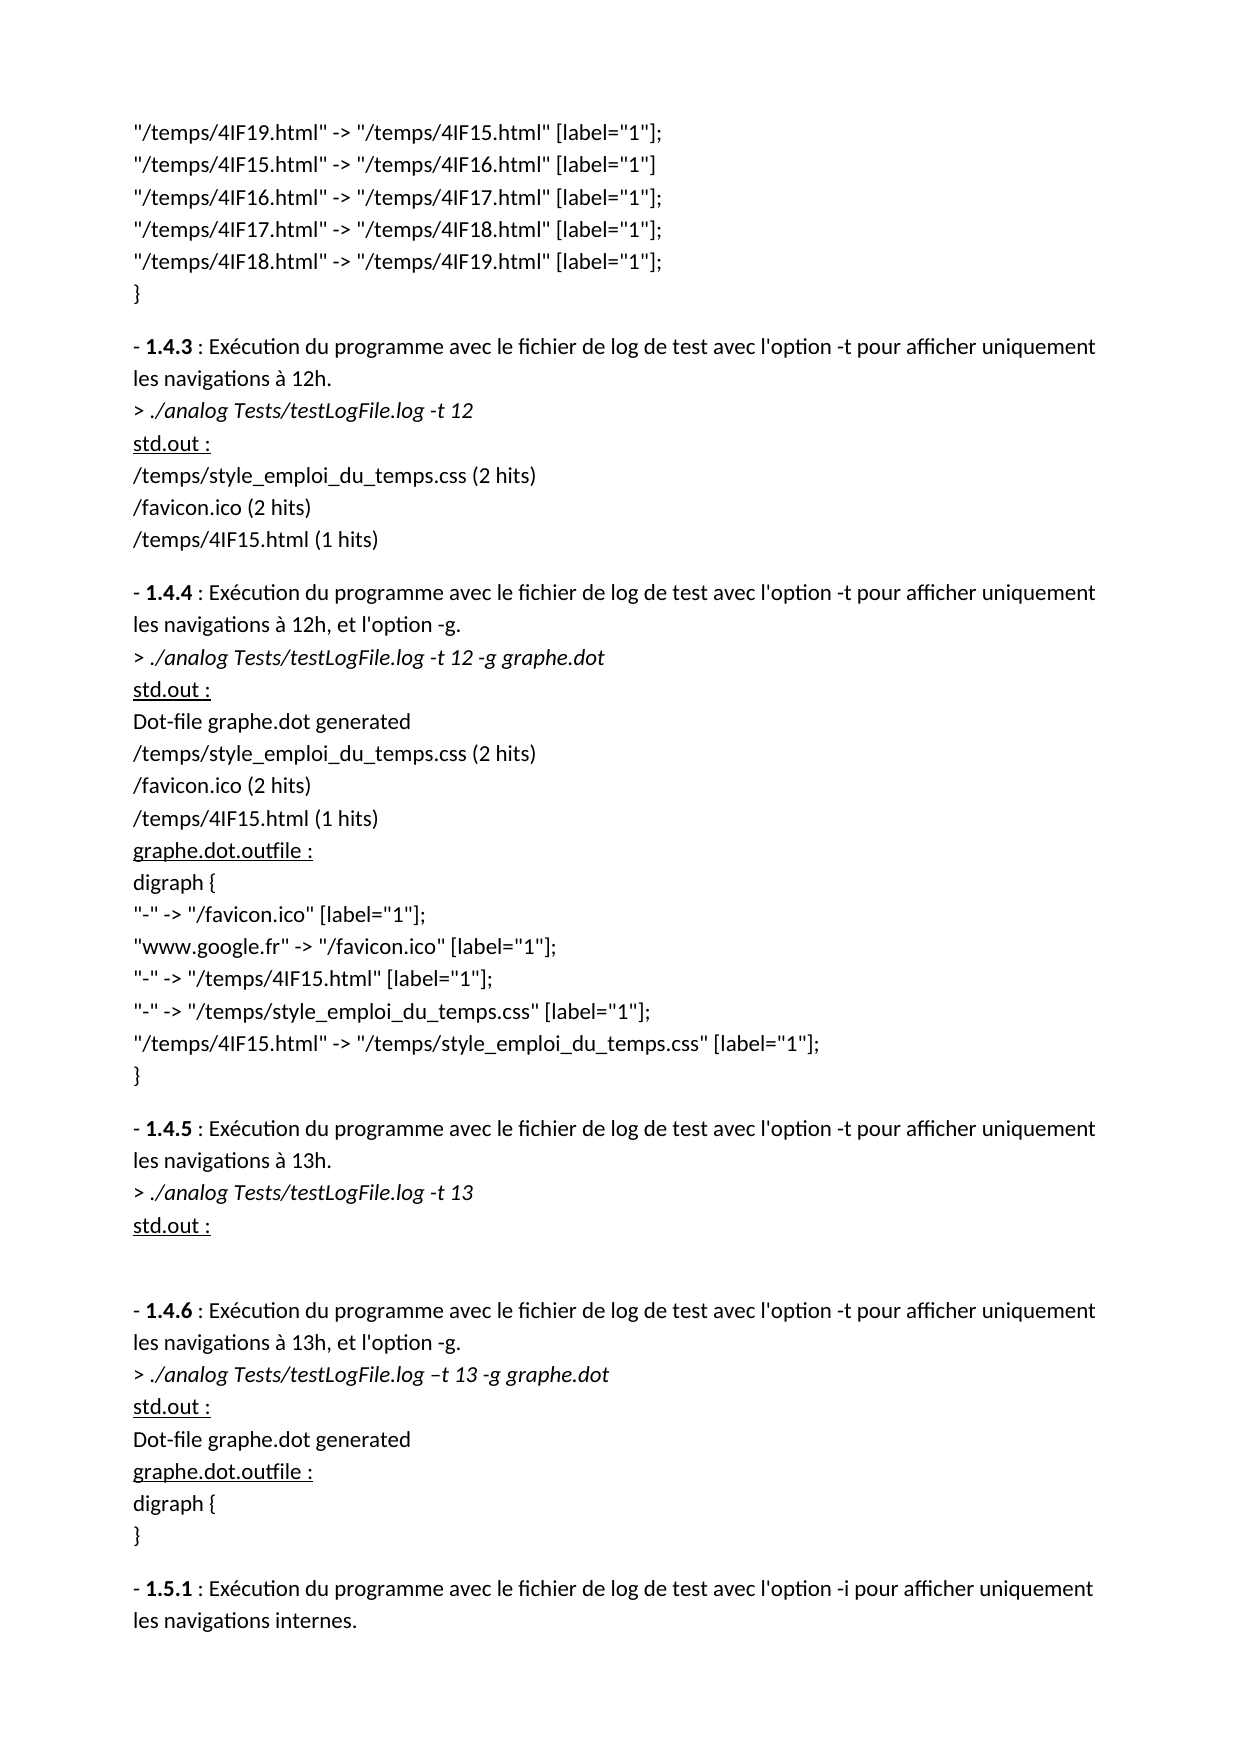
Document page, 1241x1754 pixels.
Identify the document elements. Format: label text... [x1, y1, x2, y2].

list - 1.4.5 : Exécution du programme avec le fichier de log de test avec l'option -t pour afficher uniquement les navigations à 13h. > ./analog Tests/testLogFile.log -t 13 std.out : [133, 1114, 1122, 1271]
list "/temps/4IF19.html" -> "/temps/4IF15.html" [label="1"]; "/temps/4IF15.html" -> "/temps/4IF16.html" [label="1"] "/temps/4IF16.html" -> "/temps/4IF17.html" [label="1"]; "/temps/4IF17.html" -> "/temps/4IF18.html" [label="1"]; "/temps/4IF18.html" -> "/temps/4IF19.html" [label="1"]; } [133, 118, 1122, 307]
list - 1.4.3 : Exécution du programme avec le fichier de log de test avec l'option -t pour afficher uniquement les navigations à 12h. > ./analog Tests/testLogFile.log -t 12 std.out : /temps/style_emploi_du_temps.css (2 hits) /favicon.ico (2 hits) /temps/4IF15.html (1 hits) [133, 332, 1122, 553]
list - 1.4.6 : Exécution du programme avec le fichier de log de test avec l'option -t pour afficher uniquement les navigations à 13h, et l'option -g. > ./analog Tests/testLogFile.log –t 13 -g graphe.dot std.out : Dot-file graphe.dot generated graphe.dot.outfile : digraph { } [133, 1296, 1122, 1549]
list - 1.4.4 : Exécution du programme avec le fichier de log de test avec l'option -t pour afficher uniquement les navigations à 12h, et l'option -g. > ./analog Tests/testLogFile.log -t 12 -g graphe.dot std.out : Dot-file graphe.dot generated /temps/style_emploi_du_temps.css (2 hits) /favicon.ico (2 hits) /temps/4IF15.html (1 hits) graphe.dot.outfile : digraph { "-" -> "/favicon.ico" [label="1"]; "www.google.fr" -> "/favicon.ico" [label="1"]; "-" -> "/temps/4IF15.html" [label="1"]; "-" -> "/temps/style_emploi_du_temps.css" [label="1"]; "/temps/4IF15.html" -> "/temps/style_emploi_du_temps.css" [label="1"]; } [133, 578, 1122, 1089]
list - 1.5.1 : Exécution du programme avec le fichier de log de test avec l'option -i pour afficher uniquement les navigations internes. [133, 1574, 1122, 1634]
